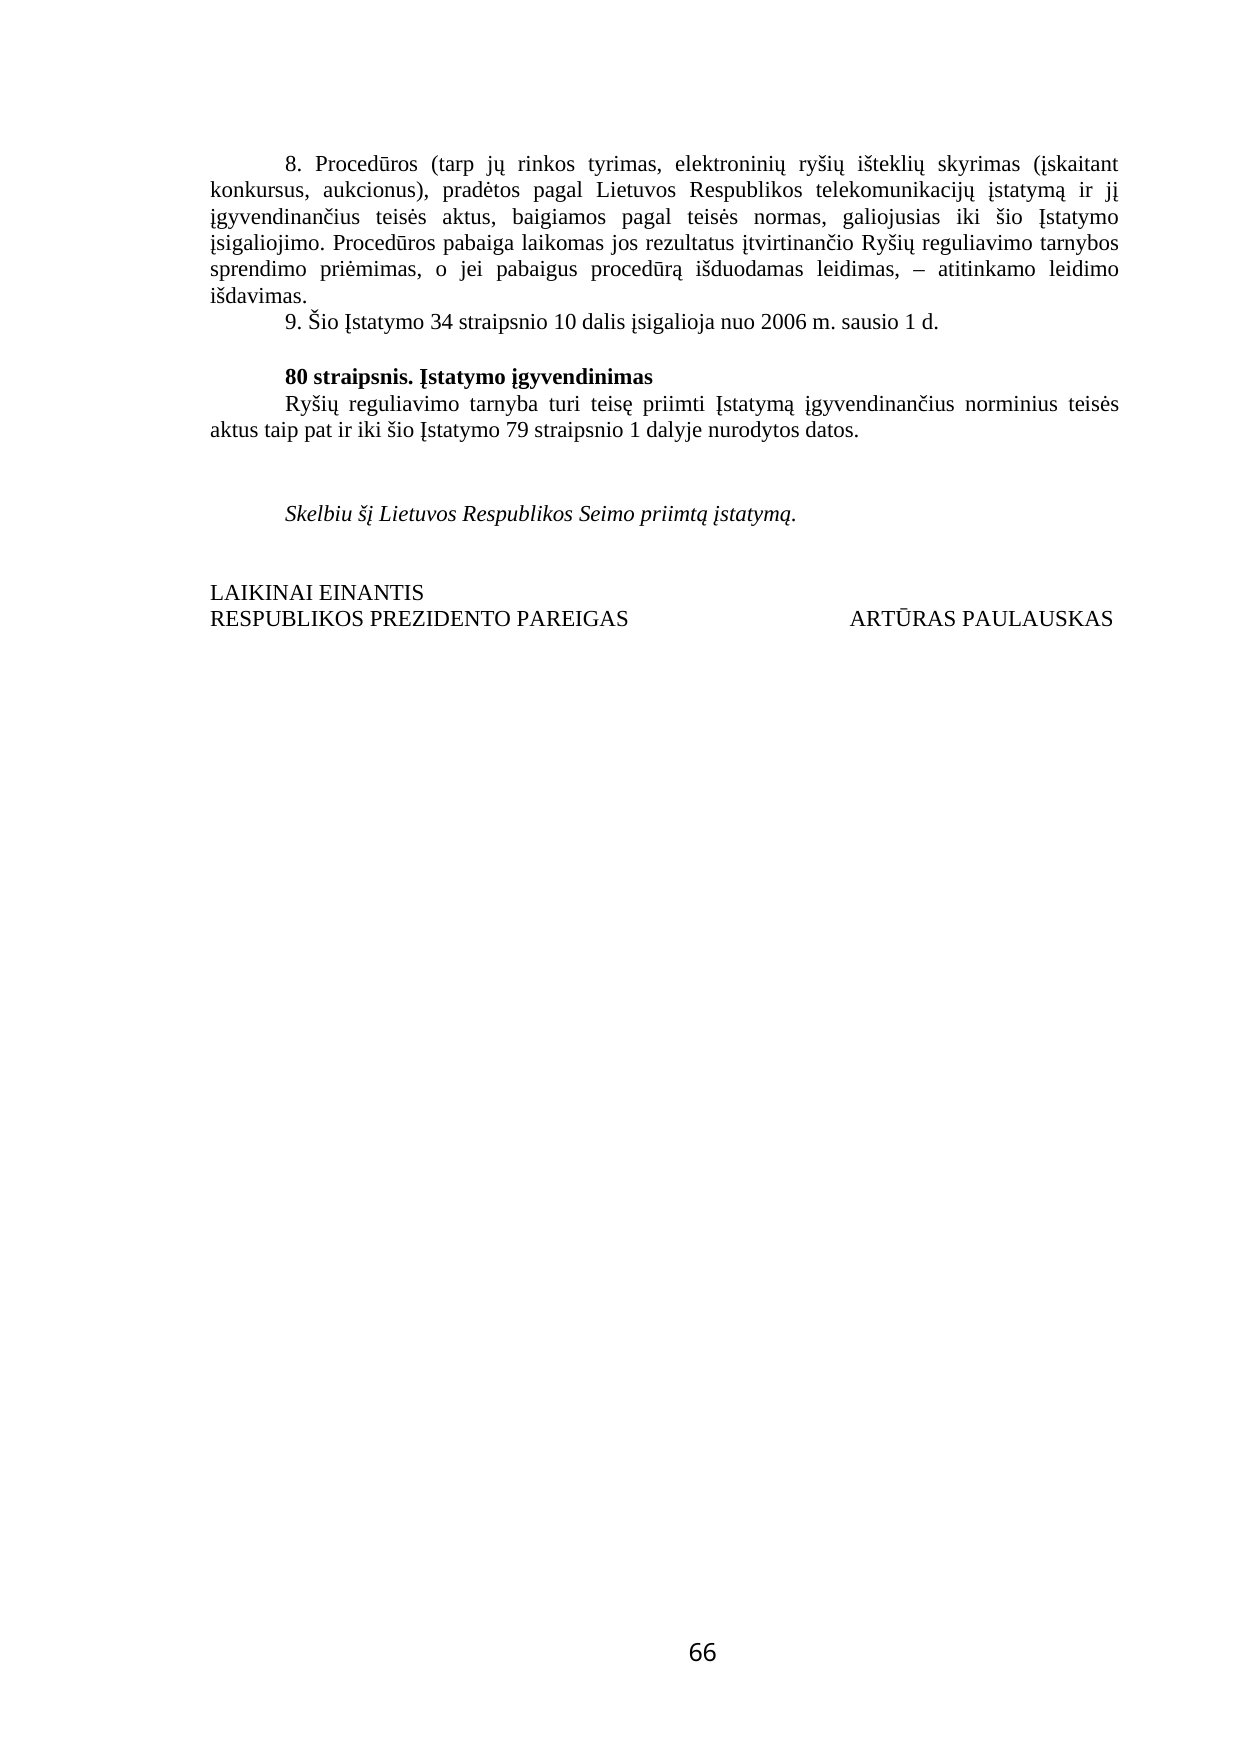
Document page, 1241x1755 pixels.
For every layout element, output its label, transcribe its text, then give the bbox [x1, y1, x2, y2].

text 8. Procedūros (tarp jų rinkos tyrimas, elektroninių ryšių išteklių skyrimas (įskaitant konkursus, aukcionus), pradėtos pagal Lietuvos Respublikos telekomunikacijų įstatymą ir jį įgyvendinančius teisės aktus, baigiamos pagal teisės normas, galiojusias iki šio Įstatymo įsigaliojimo. Procedūros pabaiga laikomas jos rezultatus įtvirtinančio Ryšių reguliavimo tarnybos sprendimo priėmimas, o jei pabaigus procedūrą išduodamas leidimas, – atitinkamo leidimo išdavimas. [210, 150, 1120, 308]
text 80 straipsnis. Įstatymo įgyvendinimas [210, 363, 1120, 389]
text 9. Šio Įstatymo 34 straipsnio 10 dalis įsigalioja nuo 2006 m. sausio 1 d. [210, 308, 1120, 334]
text Ryšių reguliavimo tarnyba turi teisę priimti Įstatymą įgyvendinančius norminius teisės aktus taip pat ir iki šio Įstatymo 79 straipsnio 1 dalyje nurodytos datos. [210, 389, 1120, 442]
text RESPUBLIKOS PREZIDENTO PAREIGAS ARTŪRAS PAULAUSKAS [210, 605, 1120, 632]
text Skelbiu šį Lietuvos Respublikos Seimo priimtą įstatymą. [210, 500, 1120, 526]
text LAIKINAI EINANTIS [210, 579, 1120, 605]
